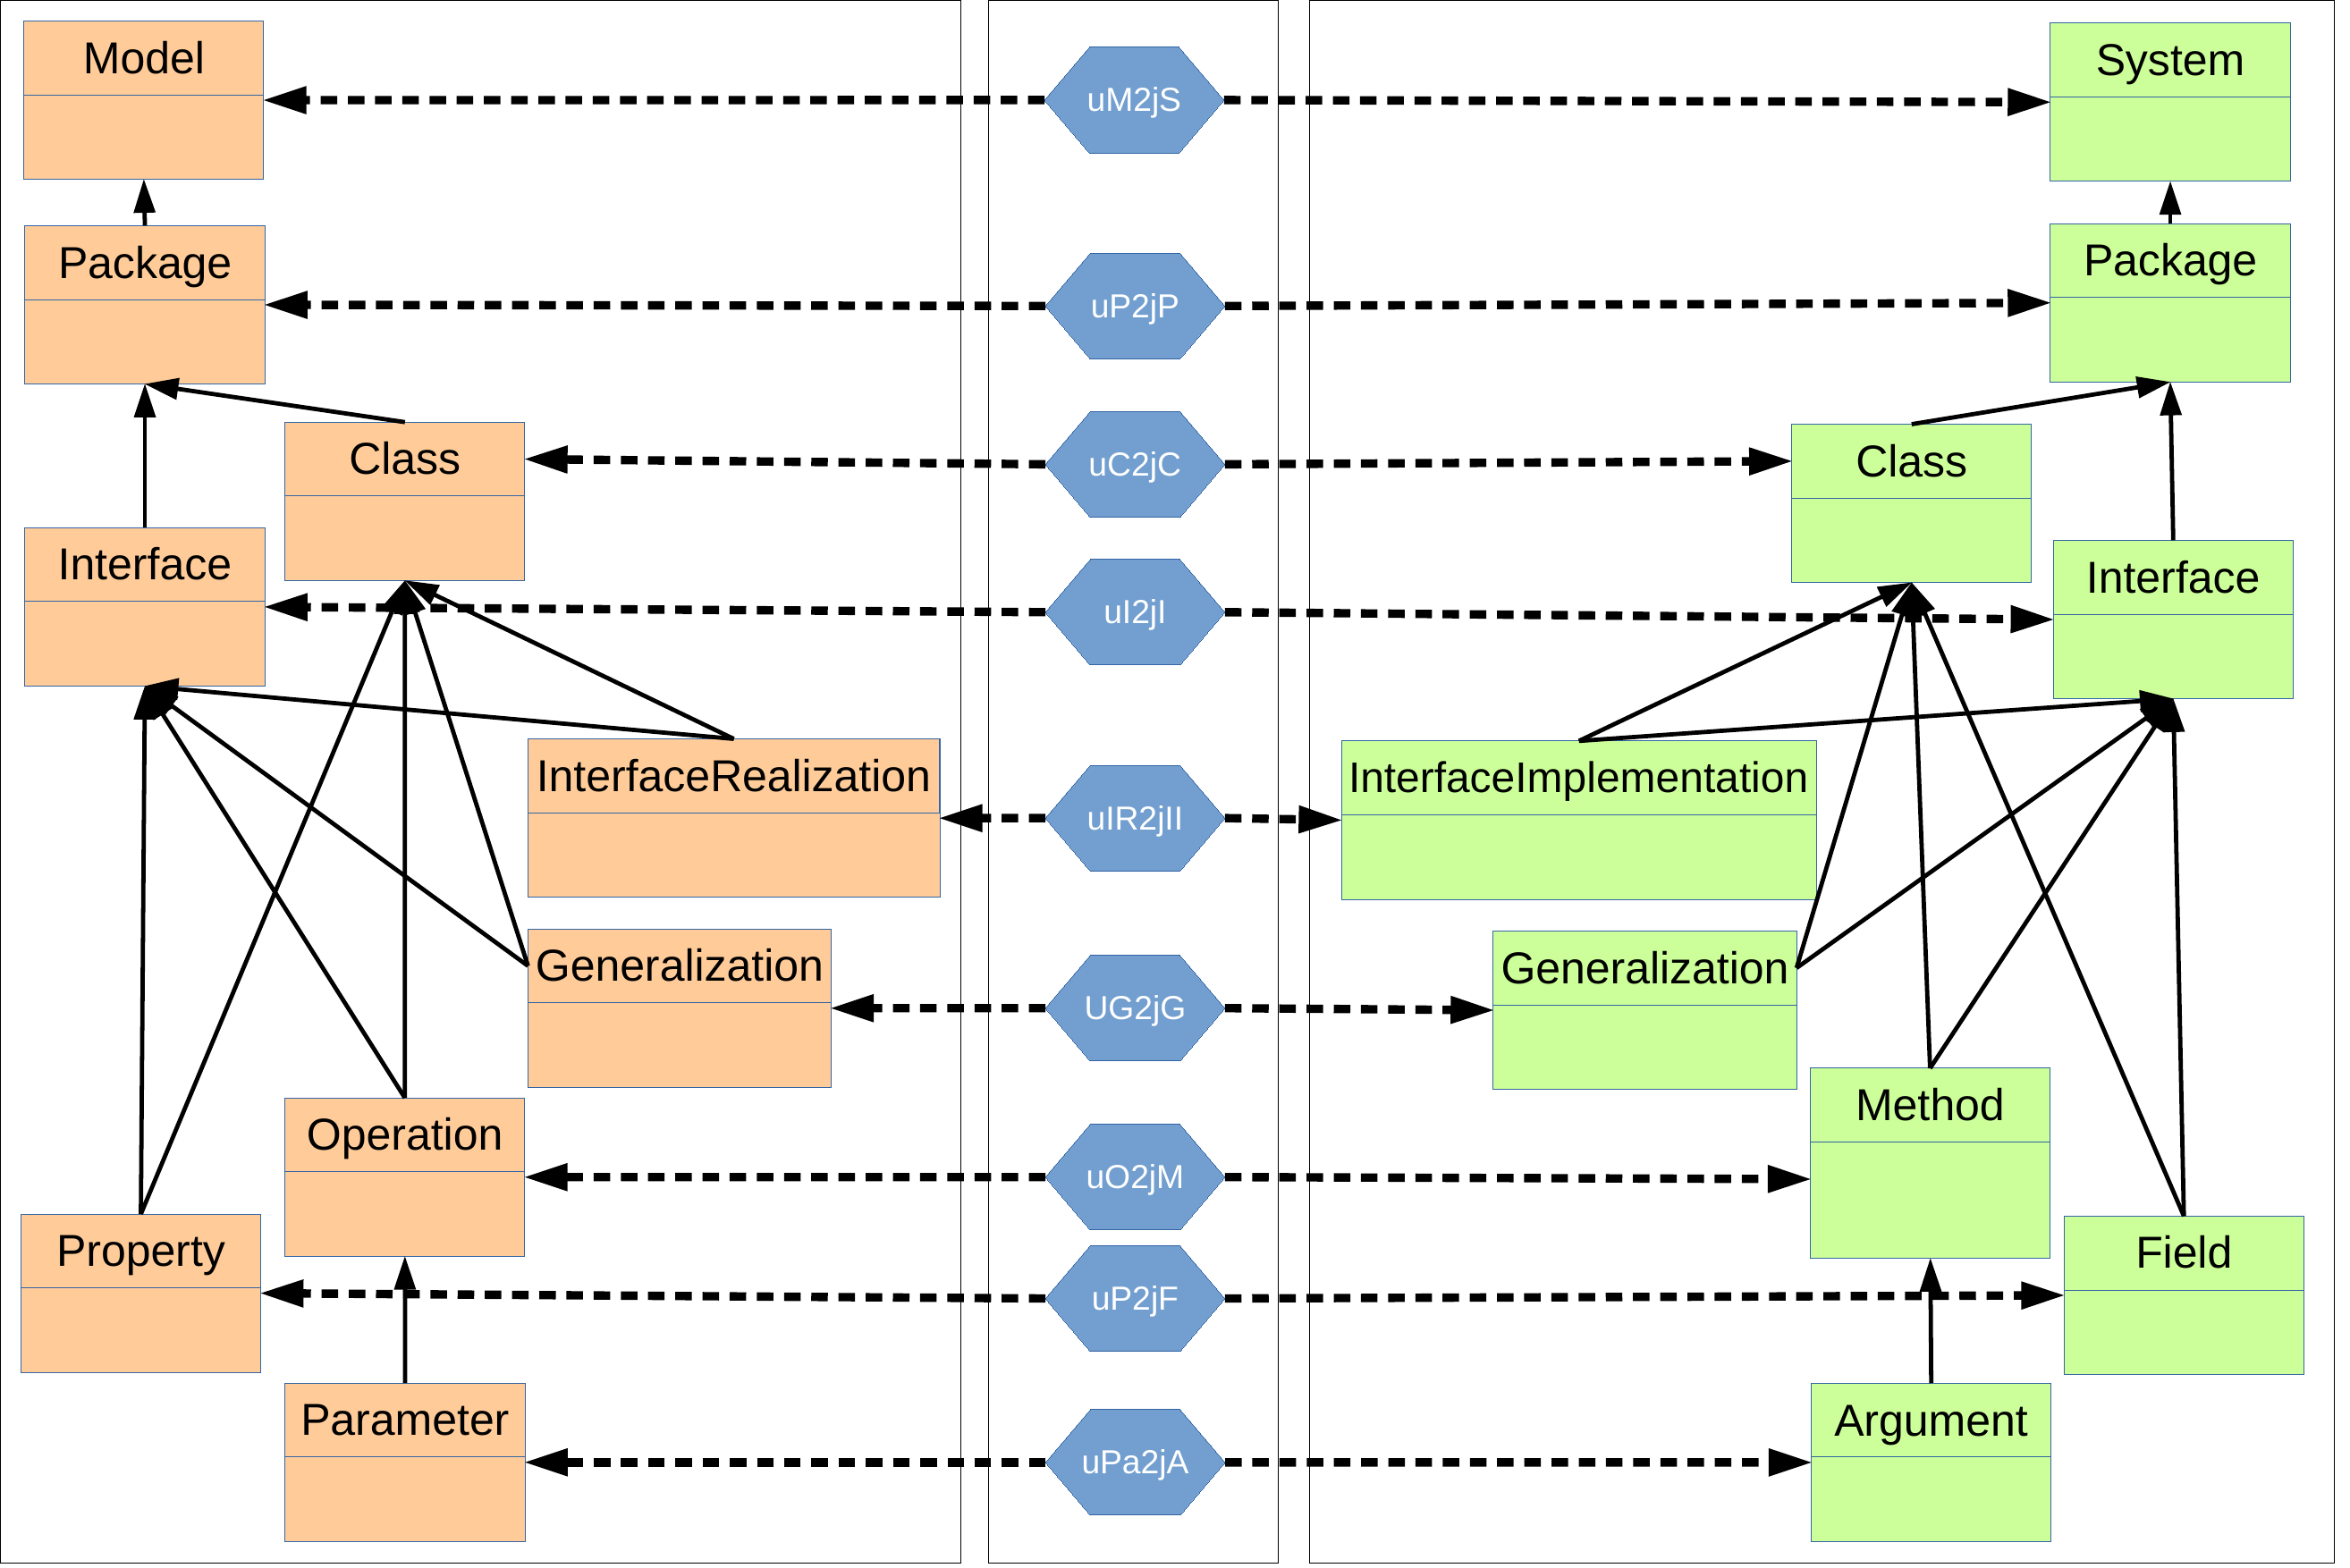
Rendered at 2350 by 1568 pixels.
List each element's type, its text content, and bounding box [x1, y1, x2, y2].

text_box Interface [2053, 540, 2294, 615]
text_box [988, 0, 1279, 96]
text_box Class [1791, 424, 2032, 499]
text_box [528, 738, 941, 898]
text_box uM2jS [1045, 46, 1223, 154]
text_box [24, 300, 266, 384]
text_box [23, 96, 264, 180]
text_box [1341, 815, 1817, 900]
text_box [1810, 1142, 2050, 1259]
text_box Operation [284, 1098, 525, 1172]
text_box [2064, 1291, 2304, 1375]
text_box InterfaceImplementation [1341, 740, 1817, 815]
text_box [2053, 615, 2294, 699]
text_box uC2jC [1046, 411, 1224, 518]
text_box System [2050, 22, 2291, 97]
text_box InterfaceRealization [528, 738, 940, 814]
text_box [1492, 1006, 1797, 1090]
text_box Method [1810, 1067, 2050, 1142]
text_box [0, 0, 961, 1564]
text_box [528, 1003, 832, 1088]
text_box Property [21, 1214, 261, 1288]
text_box Generalization [1492, 931, 1797, 1006]
text_box [21, 1288, 261, 1373]
text_box Interface [24, 527, 266, 602]
text_box [1811, 1457, 2051, 1542]
text_box [1791, 499, 2032, 583]
text_box Generalization [528, 929, 832, 1003]
text_box uPa2jA [1045, 1409, 1225, 1515]
text_box Class [284, 422, 525, 496]
text_box Model [23, 21, 264, 96]
text_box uIR2jII [1045, 765, 1224, 872]
text_box Argument [1811, 1383, 2051, 1457]
text_box uP2jF [1045, 1245, 1224, 1352]
text_box [2050, 298, 2291, 383]
text_box uI2jI [1046, 559, 1224, 665]
text_box [284, 496, 525, 581]
text_box [988, 105, 1279, 1564]
text_box Field [2064, 1216, 2304, 1291]
text_box Package [2050, 223, 2291, 298]
text_box [284, 1172, 525, 1257]
text_box uP2jP [1046, 253, 1224, 359]
text_box [1309, 0, 2335, 1564]
text_box [24, 602, 266, 687]
text_box Parameter [284, 1383, 526, 1457]
text_box uO2jM [1045, 1124, 1224, 1230]
text_box [284, 1457, 526, 1542]
text_box [2050, 97, 2291, 181]
text_box UG2jG [1046, 955, 1224, 1061]
text_box Package [24, 225, 266, 300]
